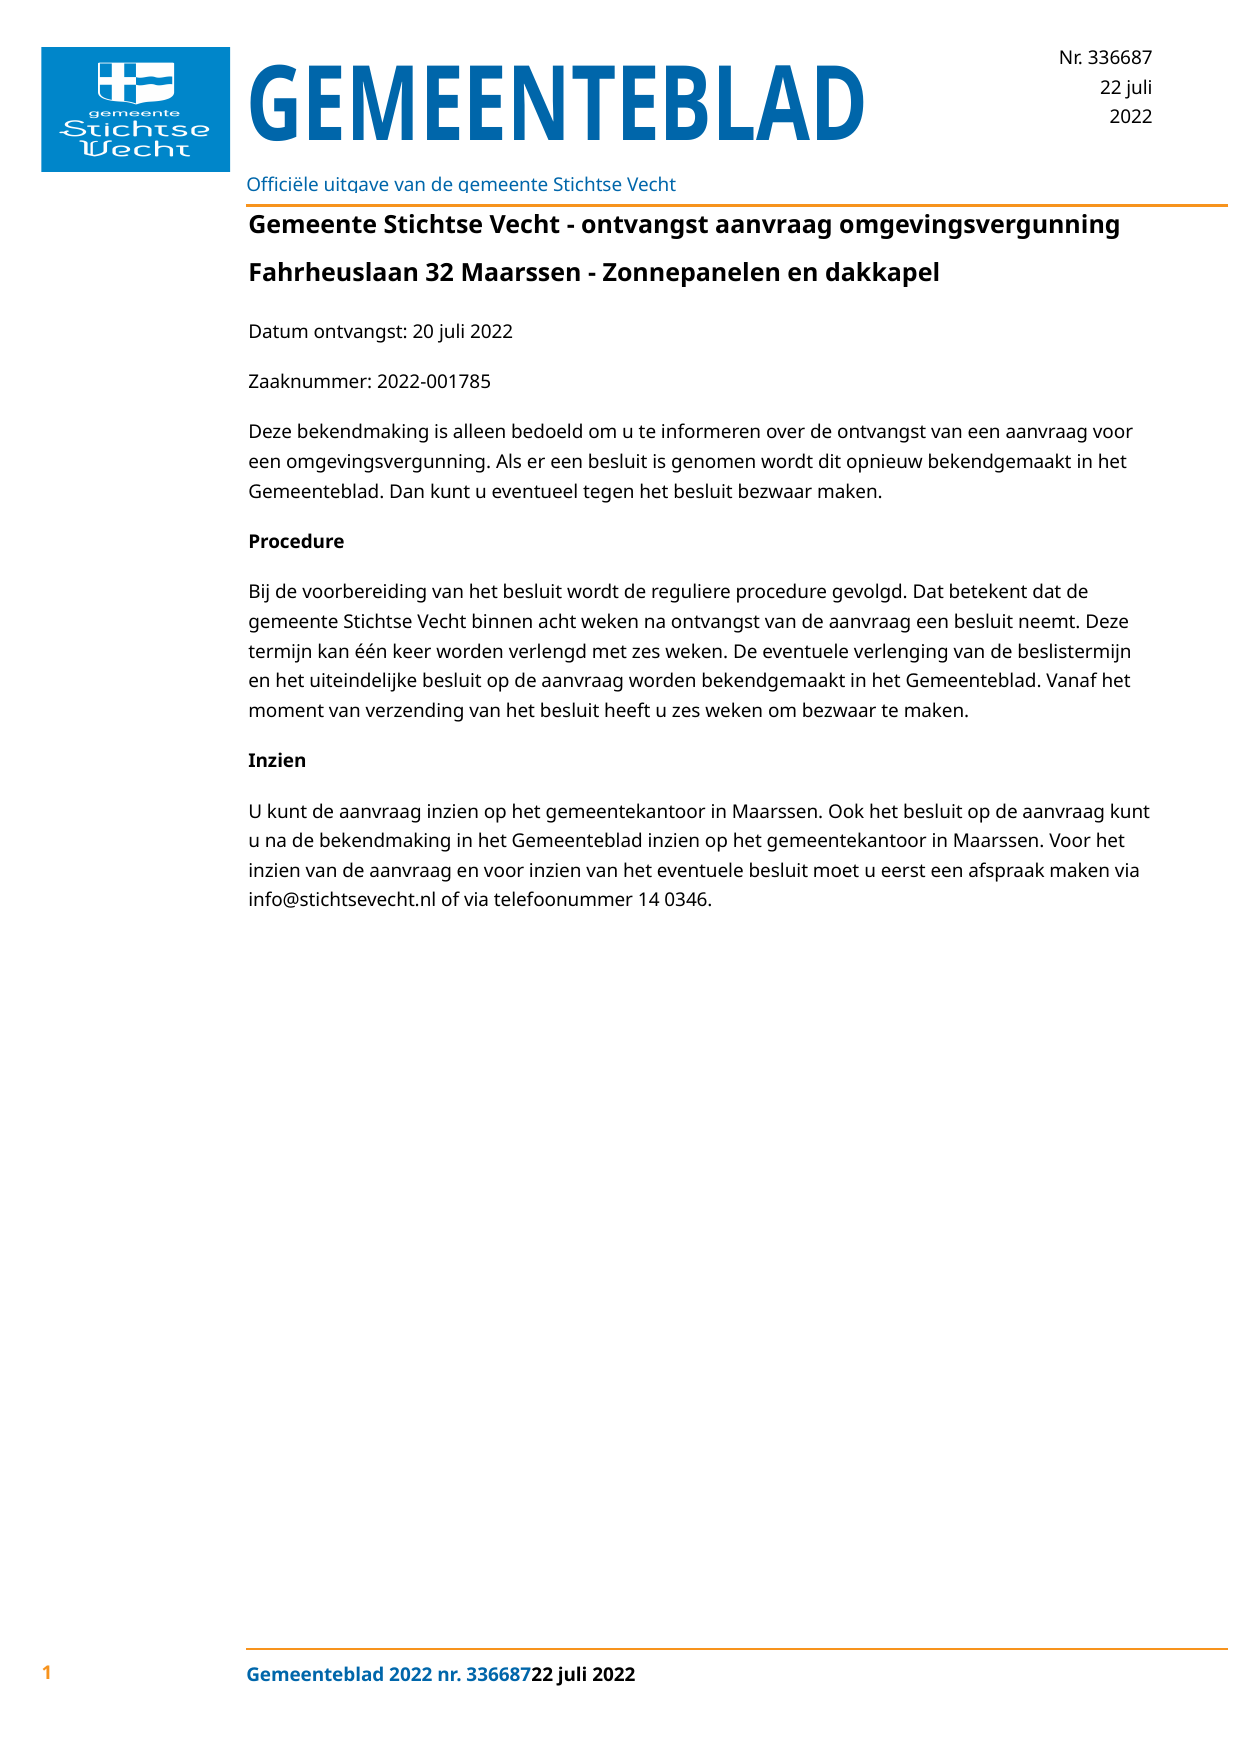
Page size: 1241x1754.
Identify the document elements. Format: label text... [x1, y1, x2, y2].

text Zaaknummer: 2022-001785 [248, 368, 1152, 394]
text U kunt de aanvraag inzien op het gemeentekantoor in Maarssen. Ook het besluit op de aanvraag kunt u na de bekendmaking in het Gemeenteblad inzien op het gemeentekantoor in Maarssen. Voor het inzien van de aanvraag en voor inzien van het eventuele besluit moet u eerst een afspraak maken via info@stichtsevecht.nl of via telefoonummer 14 0346. [248, 798, 1152, 912]
text Datum ontvangst: 20 juli 2022 [248, 318, 1152, 344]
text Inzien [248, 747, 1152, 773]
text Deze bekendmaking is alleen bedoeld om u te informeren over de ontvangst van een aanvraag voor een omgevingsvergunning. Als er een besluit is genomen wordt dit opnieuw bekendgemaakt in het Gemeenteblad. Dan kunt u eventueel tegen het besluit bezwaar maken. [248, 419, 1152, 504]
picture [99, 63, 135, 101]
picture [137, 63, 174, 103]
text Gemeente Stichtse Vecht - ontvangst aanvraag omgevingsvergunning Fahrheuslaan 32 Maarssen - Zonnepanelen en dakkapel [248, 207, 1152, 288]
text Bij de voorbereiding van het besluit wordt de reguliere procedure gevolgd. Dat betekent dat de gemeente Stichtse Vecht binnen acht weken na ontvangst van de aanvraag een besluit neemt. Deze termijn kan één keer worden verlengd met zes weken. De eventuele verlenging van de beslistermijn en het uiteindelijke besluit op de aanvraag worden bekendgemaakt in het Gemeenteblad. Vanaf het moment van verzending van het besluit heeft u zes weken om bezwaar te maken. [248, 579, 1152, 723]
text Procedure [248, 528, 1152, 554]
